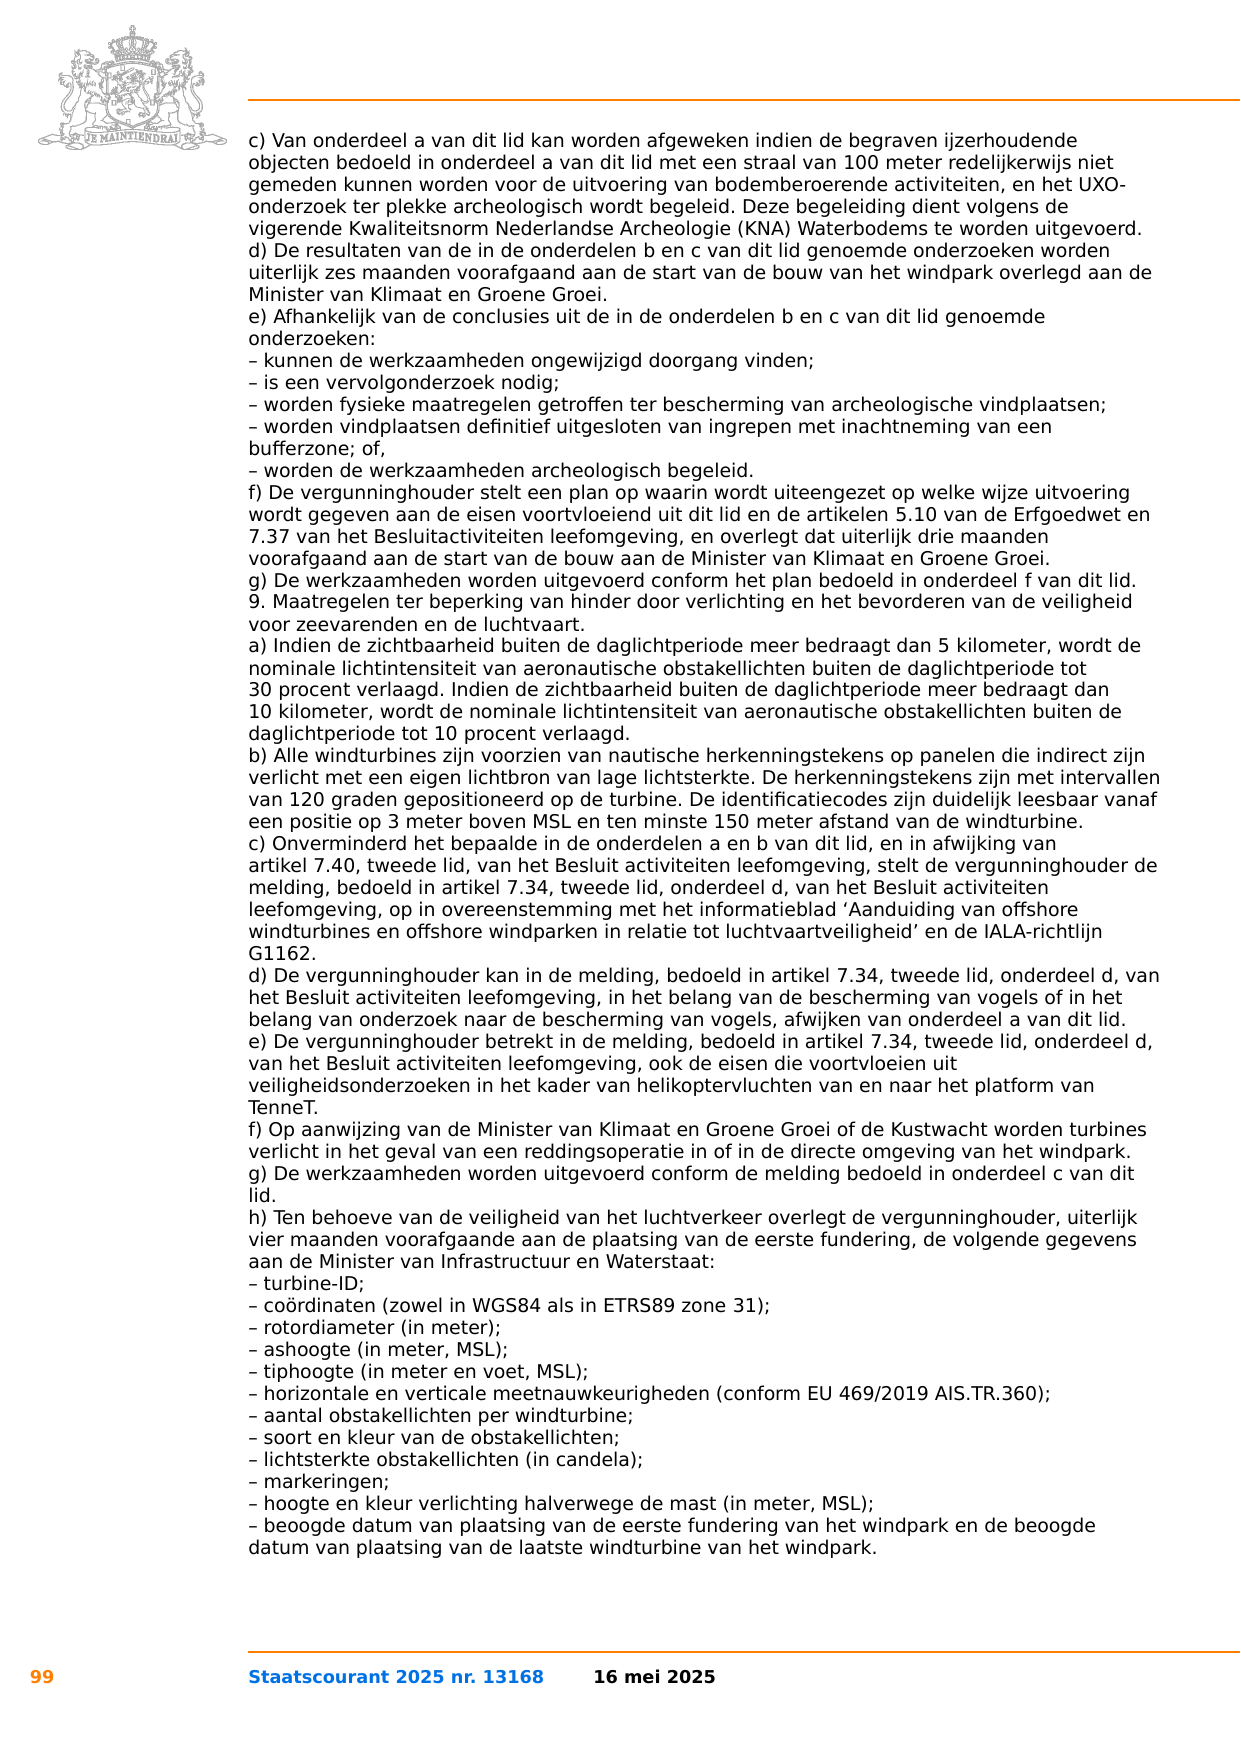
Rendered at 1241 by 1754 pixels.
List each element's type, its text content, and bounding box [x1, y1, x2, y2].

text d) De resultaten van de in de onderdelen b en c van dit lid genoemde onderzoeken worden uiterlijk zes maanden voorafgaand aan de start van de bouw van het windpark overlegd aan de Minister van Klimaat en Groene Groei. [248, 240, 1163, 306]
text – hoogte en kleur verlichting halverwege de mast (in meter, MSL); [248, 1493, 1163, 1514]
picture [38, 25, 227, 150]
text a) Indien de zichtbaarheid buiten de daglichtperiode meer bedraagt dan 5 kilometer, wordt de nominale lichtintensiteit van aeronautische obstakellichten buiten de daglichtperiode tot 30 procent verlaagd. Indien de zichtbaarheid buiten de daglichtperiode meer bedraagt dan 10 kilometer, wordt de nominale lichtintensiteit van aeronautische obstakellichten buiten de daglichtperiode tot 10 procent verlaagd. [248, 635, 1163, 745]
text – horizontale en verticale meetnauwkeurigheden (conform EU 469/2019 AIS.TR.360); [248, 1383, 1163, 1405]
text f) Op aanwijzing van de Minister van Klimaat en Groene Groei of de Kustwacht worden turbines verlicht in het geval van een reddingsoperatie in of in de directe omgeving van het windpark. [248, 1119, 1163, 1163]
text – beoogde datum van plaatsing van de eerste fundering van het windpark en de beoogde datum van plaatsing van de laatste windturbine van het windpark. [248, 1514, 1163, 1558]
text – markeringen; [248, 1471, 1163, 1493]
text e) Afhankelijk van de conclusies uit de in de onderdelen b en c van dit lid genoemde onderzoeken: [248, 306, 1163, 350]
text – worden vindplaatsen definitief uitgesloten van ingrepen met inachtneming van een bufferzone; of, [248, 416, 1163, 459]
text g) De werkzaamheden worden uitgevoerd conform de melding bedoeld in onderdeel c van dit lid. [248, 1163, 1163, 1207]
text 9. Maatregelen ter beperking van hinder door verlichting en het bevorderen van de veiligheid voor zeevarenden en de luchtvaart. [248, 591, 1163, 635]
text – worden de werkzaamheden archeologisch begeleid. [248, 459, 1163, 482]
text – kunnen de werkzaamheden ongewijzigd doorgang vinden; [248, 350, 1163, 372]
text d) De vergunninghouder kan in de melding, bedoeld in artikel 7.34, tweede lid, onderdeel d, van het Besluit activiteiten leefomgeving, in het belang van de bescherming van vogels of in het belang van onderzoek naar de bescherming van vogels, afwijken van onderdeel a van dit lid. [248, 965, 1163, 1031]
text e) De vergunninghouder betrekt in de melding, bedoeld in artikel 7.34, tweede lid, onderdeel d, van het Besluit activiteiten leefomgeving, ook de eisen die voortvloeien uit veiligheidsonderzoeken in het kader van helikoptervluchten van en naar het platform van TenneT. [248, 1031, 1163, 1119]
text – rotordiameter (in meter); [248, 1317, 1163, 1339]
text g) De werkzaamheden worden uitgevoerd conform het plan bedoeld in onderdeel f van dit lid. [248, 569, 1163, 591]
text h) Ten behoeve van de veiligheid van het luchtverkeer overlegt de vergunninghouder, uiterlijk vier maanden voorafgaande aan de plaatsing van de eerste fundering, de volgende gegevens aan de Minister van Infrastructuur en Waterstaat: [248, 1207, 1163, 1273]
text – coördinaten (zowel in WGS84 als in ETRS89 zone 31); [248, 1295, 1163, 1317]
text c) Van onderdeel a van dit lid kan worden afgeweken indien de begraven ijzerhoudende objecten bedoeld in onderdeel a van dit lid met een straal van 100 meter redelijkerwijs niet gemeden kunnen worden voor de uitvoering van bodemberoerende activiteiten, en het UXO-onderzoek ter plekke archeologisch wordt begeleid. Deze begeleiding dient volgens de vigerende Kwaliteitsnorm Nederlandse Archeologie (KNA) Waterbodems te worden uitgevoerd. [248, 130, 1163, 240]
text f) De vergunninghouder stelt een plan op waarin wordt uiteengezet op welke wijze uitvoering wordt gegeven aan de eisen voortvloeiend uit dit lid en de artikelen 5.10 van de Erfgoedwet en 7.37 van het Besluitactiviteiten leefomgeving, en overlegt dat uiterlijk drie maanden voorafgaand aan de start van de bouw aan de Minister van Klimaat en Groene Groei. [248, 482, 1163, 569]
text – ashoogte (in meter, MSL); [248, 1339, 1163, 1361]
text – aantal obstakellichten per windturbine; [248, 1405, 1163, 1427]
text – turbine-ID; [248, 1273, 1163, 1295]
text – soort en kleur van de obstakellichten; [248, 1427, 1163, 1449]
text – worden fysieke maatregelen getroffen ter bescherming van archeologische vindplaatsen; [248, 394, 1163, 416]
text b) Alle windturbines zijn voorzien van nautische herkenningstekens op panelen die indirect zijn verlicht met een eigen lichtbron van lage lichtsterkte. De herkenningstekens zijn met intervallen van 120 graden gepositioneerd op de turbine. De identificatiecodes zijn duidelijk leesbaar vanaf een positie op 3 meter boven MSL en ten minste 150 meter afstand van de windturbine. [248, 745, 1163, 833]
text – lichtsterkte obstakellichten (in candela); [248, 1449, 1163, 1471]
text – tiphoogte (in meter en voet, MSL); [248, 1361, 1163, 1383]
text – is een vervolgonderzoek nodig; [248, 372, 1163, 394]
text c) Onverminderd het bepaalde in de onderdelen a en b van dit lid, en in afwijking van artikel 7.40, tweede lid, van het Besluit activiteiten leefomgeving, stelt de vergunninghouder de melding, bedoeld in artikel 7.34, tweede lid, onderdeel d, van het Besluit activiteiten leefomgeving, op in overeenstemming met het informatieblad ‘Aanduiding van offshore windturbines en offshore windparken in relatie tot luchtvaartveiligheid’ en de IALA-richtlijn G1162. [248, 833, 1163, 965]
